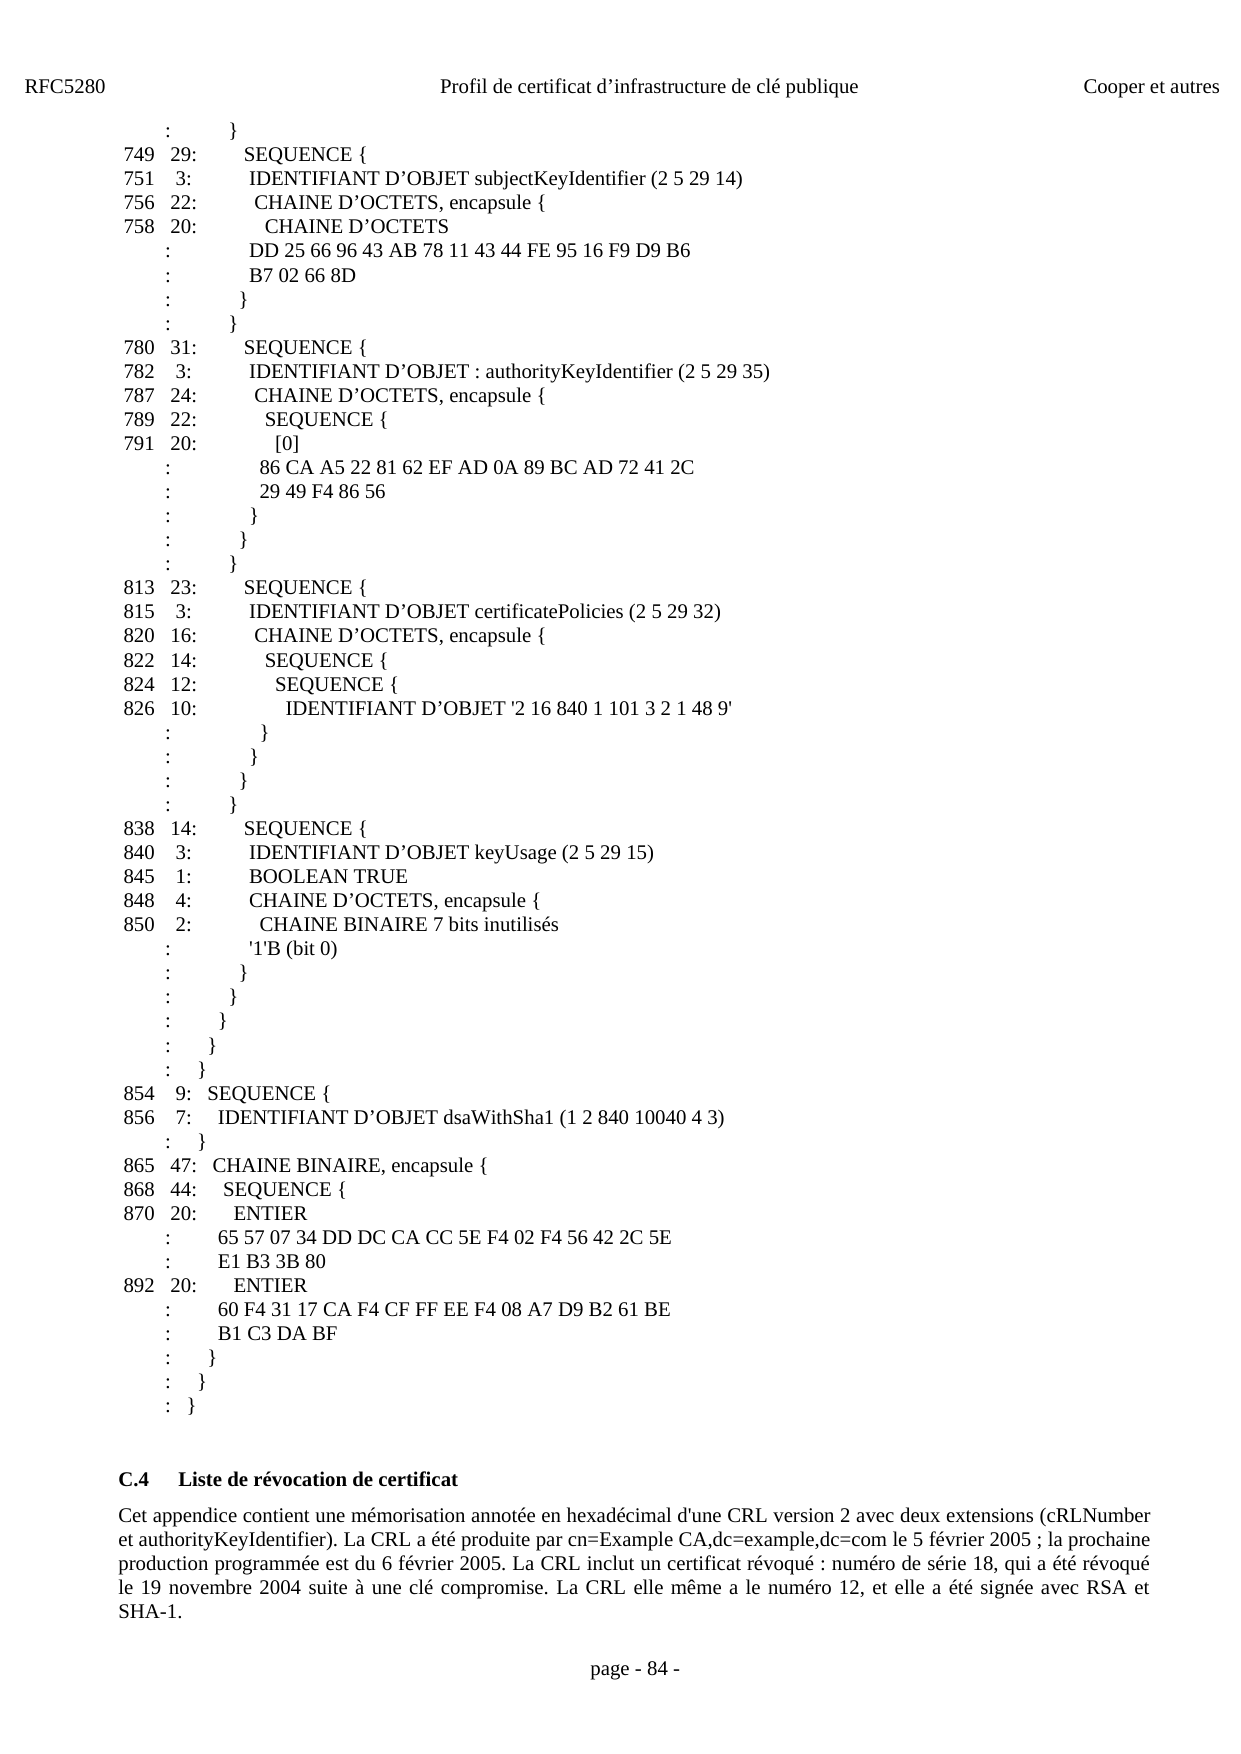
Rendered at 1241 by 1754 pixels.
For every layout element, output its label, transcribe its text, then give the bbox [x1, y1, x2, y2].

text : DD 25 66 96 43 AB 78 11 43 44 FE 95 16 F9 D9 B6 [118, 238, 1152, 262]
text 840 3: IDENTIFIANT D’OBJET keyUsage (2 5 29 15) [118, 840, 1152, 864]
text : } [118, 1345, 1152, 1369]
text : 29 49 F4 86 56 [118, 479, 1152, 503]
text 756 22: CHAINE D’OCTETS, encapsule { [118, 190, 1152, 214]
text : } [118, 311, 1152, 335]
text : } [118, 792, 1152, 816]
text : } [118, 1008, 1152, 1032]
text 892 20: ENTIER [118, 1273, 1152, 1297]
text 865 47: CHAINE BINAIRE, encapsule { [118, 1153, 1152, 1177]
text 850 2: CHAINE BINAIRE 7 bits inutilisés [118, 912, 1152, 936]
text 780 31: SEQUENCE { [118, 335, 1152, 359]
text : 86 CA A5 22 81 62 EF AD 0A 89 BC AD 72 41 2C [118, 455, 1152, 479]
text 868 44: SEQUENCE { [118, 1177, 1152, 1201]
text : 60 F4 31 17 CA F4 CF FF EE F4 08 A7 D9 B2 61 BE [118, 1297, 1152, 1321]
text 791 20: [0] [118, 431, 1152, 455]
text 782 3: IDENTIFIANT D’OBJET : authorityKeyIdentifier (2 5 29 35) [118, 359, 1152, 383]
text 815 3: IDENTIFIANT D’OBJET certificatePolicies (2 5 29 32) [118, 599, 1152, 623]
text : } [118, 768, 1152, 792]
text 813 23: SEQUENCE { [118, 575, 1152, 599]
text : B1 C3 DA BF [118, 1321, 1152, 1345]
text 751 3: IDENTIFIANT D’OBJET subjectKeyIdentifier (2 5 29 14) [118, 166, 1152, 190]
text 787 24: CHAINE D’OCTETS, encapsule { [118, 383, 1152, 407]
text : '1'B (bit 0) [118, 936, 1152, 960]
text : } [118, 1369, 1152, 1393]
text 870 20: ENTIER [118, 1201, 1152, 1225]
text : } [118, 1057, 1152, 1081]
text Cet appendice contient une mémorisation annotée en hexadécimal d'une CRL version 2 avec deux extensions (cRLNumber et authorityKeyIdentifier). La CRL a été produite par cn=Example CA,dc=example,dc=com le 5 février 2005 ; la prochaine production programmée est du 6 février 2005. La CRL inclut un certificat révoqué : numéro de série 18, qui a été révoqué le 19 novembre 2004 suite à une clé compromise. La CRL elle même a le numéro 12, et elle a été signée avec RSA et SHA-1. [118, 1503, 1152, 1623]
text : } [118, 720, 1152, 744]
text : } [118, 527, 1152, 551]
text : } [118, 287, 1152, 311]
text 820 16: CHAINE D’OCTETS, encapsule { [118, 623, 1152, 647]
text : 65 57 07 34 DD DC CA CC 5E F4 02 F4 56 42 2C 5E [118, 1225, 1152, 1249]
text 824 12: SEQUENCE { [118, 672, 1152, 696]
text : } [118, 960, 1152, 984]
subtitle C.4 Liste de révocation de certificat [118, 1467, 1152, 1491]
text : } [118, 1393, 1152, 1417]
text 856 7: IDENTIFIANT D’OBJET dsaWithSha1 (1 2 840 10040 4 3) [118, 1105, 1152, 1129]
text 838 14: SEQUENCE { [118, 816, 1152, 840]
text : } [118, 1129, 1152, 1153]
text : E1 B3 3B 80 [118, 1249, 1152, 1273]
text 758 20: CHAINE D’OCTETS [118, 214, 1152, 238]
text : B7 02 66 8D [118, 262, 1152, 287]
text 845 1: BOOLEAN TRUE [118, 864, 1152, 888]
text 848 4: CHAINE D’OCTETS, encapsule { [118, 888, 1152, 912]
text 854 9: SEQUENCE { [118, 1081, 1152, 1105]
text 789 22: SEQUENCE { [118, 407, 1152, 431]
text : } [118, 744, 1152, 768]
text : } [118, 551, 1152, 575]
text : } [118, 1032, 1152, 1057]
text : } [118, 984, 1152, 1008]
text 822 14: SEQUENCE { [118, 647, 1152, 672]
text 826 10: IDENTIFIANT D’OBJET '2 16 840 1 101 3 2 1 48 9' [118, 696, 1152, 720]
text : } [118, 118, 1152, 142]
text : } [118, 503, 1152, 527]
text 749 29: SEQUENCE { [118, 142, 1152, 166]
